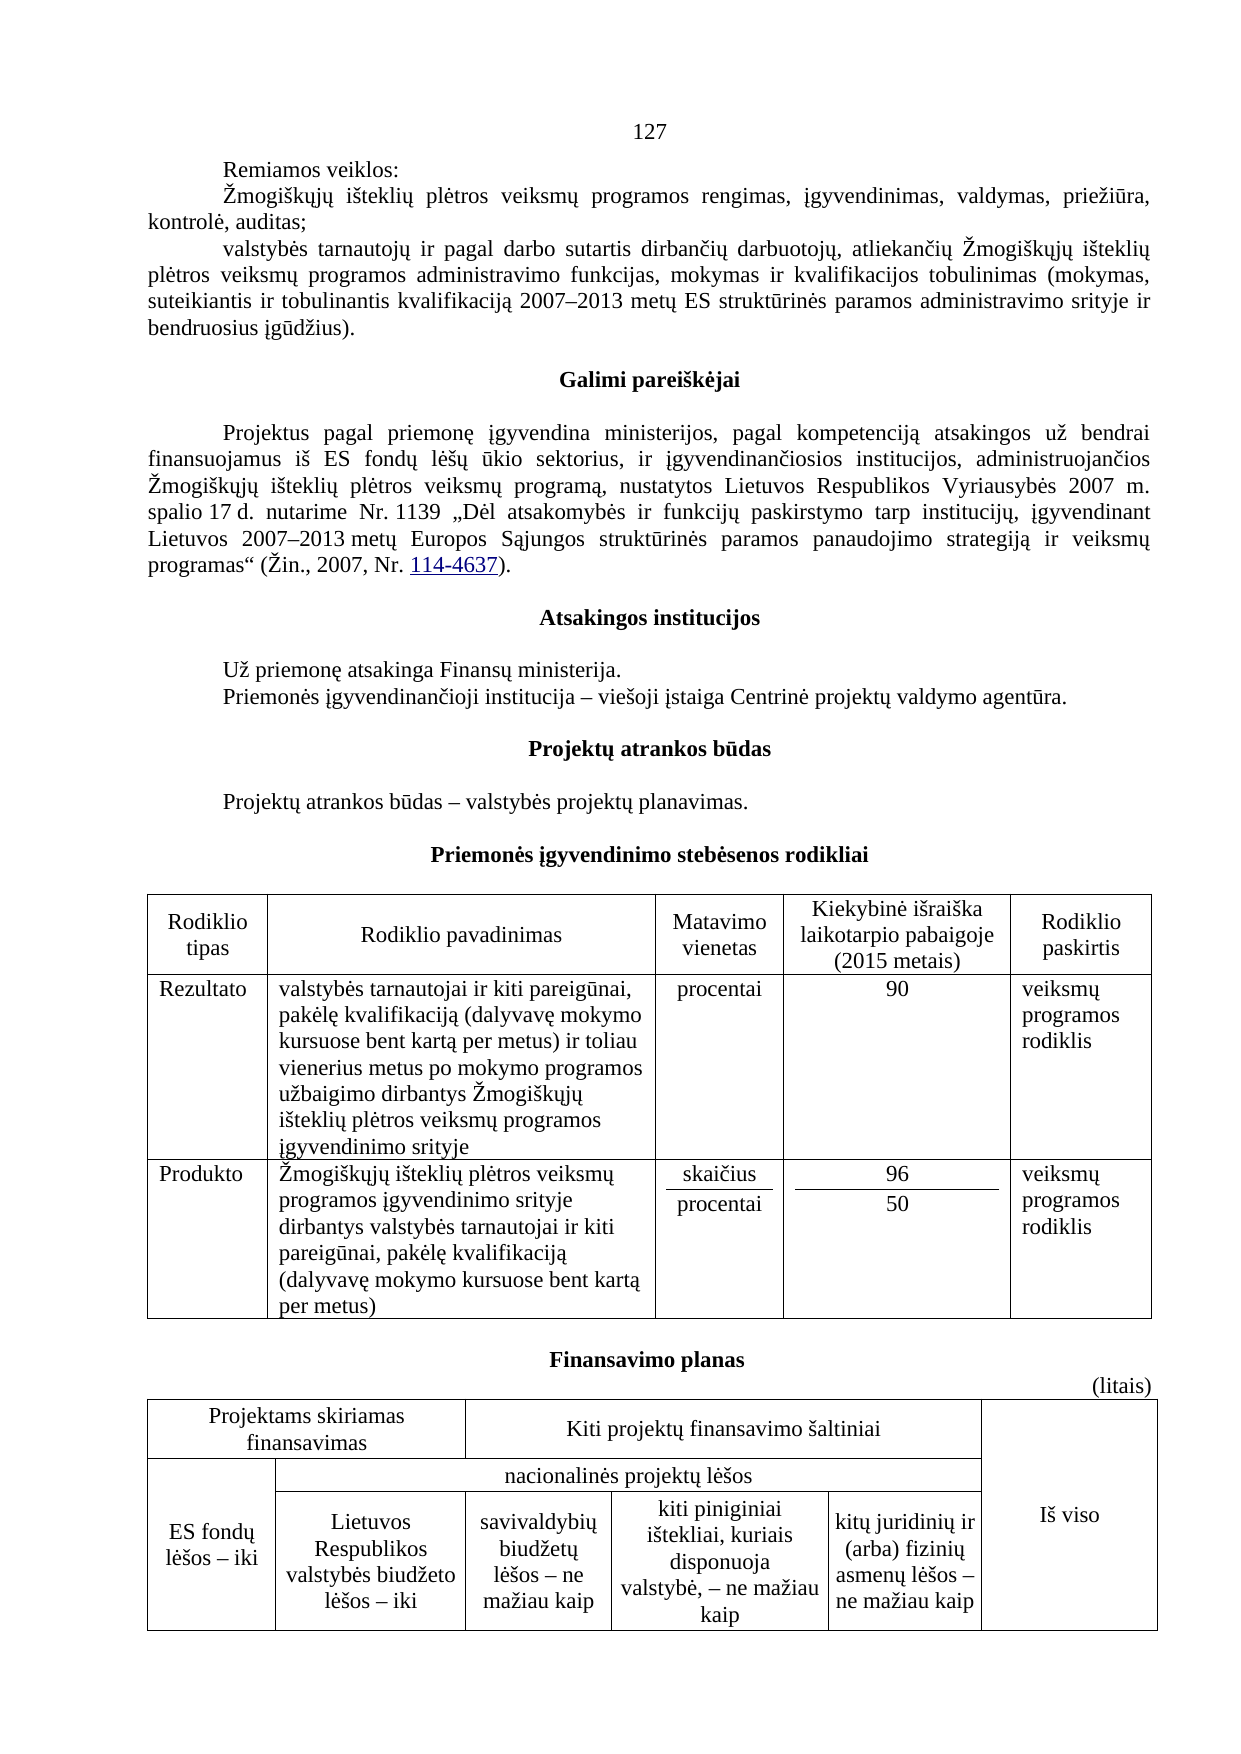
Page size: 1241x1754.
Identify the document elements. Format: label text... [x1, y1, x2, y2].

table_cell ES fondų lėšos – iki [148, 1459, 275, 1630]
table_header Kiekybinė išraiška laikotarpio pabaigoje (2015 metais) [784, 895, 1010, 974]
text Remiamos veiklos: [148, 156, 1152, 182]
text valstybės tarnautojų ir pagal darbo sutartis dirbančių darbuotojų, atliekančių Žmogiškųjų išteklių plėtros veiksmų programos administravimo funkcijas, mokymas ir kvalifikacijos tobulinimas (mokymas, suteikiantis ir tobulinantis kvalifikaciją 2007–2013 metų ES struktūrinės paramos administravimo srityje ir bendruosius įgūdžius). [148, 235, 1152, 340]
text Priemonės įgyvendinimo stebėsenos rodikliai [148, 841, 1152, 867]
table_cell veiksmų programos rodiklis [1011, 1160, 1151, 1318]
table_cell valstybės tarnautojai ir kiti pareigūnai, pakėlę kvalifikaciją (dalyvavę mokymo kursuose bent kartą per metus) ir toliau vienerius metus po mokymo programos užbaigimo dirbantys Žmogiškųjų išteklių plėtros veiksmų programos įgyvendinimo srityje [268, 975, 655, 1159]
text Projektų atrankos būdas [148, 735, 1152, 762]
table_cell veiksmų programos rodiklis [1011, 975, 1151, 1159]
table_cell nacionalinės projektų lėšos [276, 1459, 981, 1491]
table_cell procentai [656, 975, 783, 1159]
table_cell 96 50 [784, 1160, 1010, 1318]
text Finansavimo planas [148, 1346, 1152, 1372]
table_cell Žmogiškųjų išteklių plėtros veiksmų programos įgyvendinimo srityje dirbantys valstybės tarnautojai ir kiti pareigūnai, pakėlę kvalifikaciją (dalyvavę mokymo kursuose bent kartą per metus) [268, 1160, 655, 1318]
table_cell kitų juridinių ir (arba) fizinių asmenų lėšos – ne mažiau kaip [829, 1492, 981, 1630]
table_cell savivaldybių biudžetų lėšos – ne mažiau kaip [466, 1492, 611, 1630]
text (litais) [148, 1372, 1152, 1398]
table_header Rodiklio tipas [148, 895, 267, 974]
text Projektus pagal priemonę įgyvendina ministerijos, pagal kompetenciją atsakingos už bendrai finansuojamus iš ES fondų lėšų ūkio sektorius, ir įgyvendinančiosios institucijos, administruojančios Žmogiškųjų išteklių plėtros veiksmų programą, nustatytos Lietuvos Respublikos Vyriausybės 2007 m. spalio 17 d. nutarime Nr. 1139 „Dėl atsakomybės ir funkcijų paskirstymo tarp institucijų, įgyvendinant Lietuvos 2007–2013 metų Europos Sąjungos struktūrinės paramos panaudojimo strategiją ir veiksmų programas“ (Žin., 2007, Nr. 114-4637). [148, 419, 1152, 577]
table_header Projektams skiriamas finansavimas [148, 1400, 465, 1458]
text Galimi pareiškėjai [148, 366, 1152, 393]
table_header Iš viso [982, 1400, 1157, 1630]
table_cell Lietuvos Respublikos valstybės biudžeto lėšos – iki [276, 1492, 465, 1630]
text Atsakingos institucijos [148, 604, 1152, 630]
text Projektų atrankos būdas – valstybės projektų planavimas. [148, 788, 1152, 814]
text Už priemonę atsakinga Finansų ministerija. [148, 656, 1152, 683]
table_cell Produkto [148, 1160, 267, 1318]
table_header Rodiklio pavadinimas [268, 895, 655, 974]
table_cell Rezultato [148, 975, 267, 1159]
table_cell skaičius procentai [656, 1160, 783, 1318]
table_header Kiti projektų finansavimo šaltiniai [466, 1400, 981, 1458]
text Priemonės įgyvendinančioji institucija – viešoji įstaiga Centrinė projektų valdymo agentūra. [148, 683, 1152, 709]
table_cell 90 [784, 975, 1010, 1159]
table_cell kiti piniginiai ištekliai, kuriais disponuoja valstybė, – ne mažiau kaip [612, 1492, 828, 1630]
table_header Matavimo vienetas [656, 895, 783, 974]
text Žmogiškųjų išteklių plėtros veiksmų programos rengimas, įgyvendinimas, valdymas, priežiūra, kontrolė, auditas; [148, 182, 1152, 235]
table_header Rodiklio paskirtis [1011, 895, 1151, 974]
